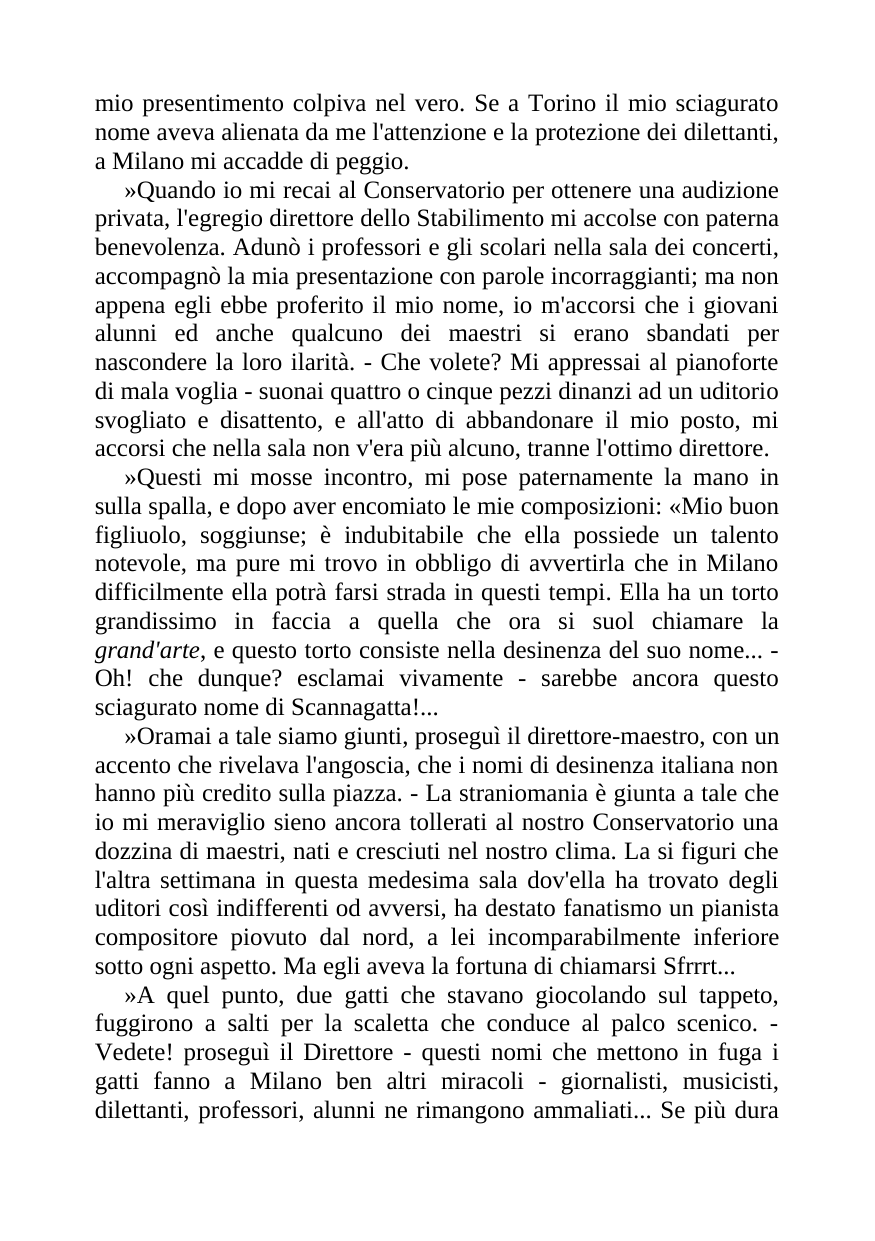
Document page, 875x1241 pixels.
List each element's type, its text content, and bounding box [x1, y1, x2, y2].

text »Oramai a tale siamo giunti, proseguì il direttore-maestro, con un accento che rivelava l'angoscia, che i nomi di desinenza italiana non hanno più credito sulla piazza. - La straniomania è giunta a tale che io mi meraviglio sieno ancora tollerati al nostro Conservatorio una dozzina di maestri, nati e cresciuti nel nostro clima. La si figuri che l'altra settimana in questa medesima sala dov'ella ha trovato degli uditori così indifferenti od avversi, ha destato fanatismo un pianista compositore piovuto dal nord, a lei incomparabilmente inferiore sotto ogni aspetto. Ma egli aveva la fortuna di chiamarsi Sfrrrt... [94, 721, 779, 980]
text »Quando io mi recai al Conservatorio per ottenere una audizione privata, l'egregio direttore dello Stabilimento mi accolse con paterna benevolenza. Adunò i professori e gli scolari nella sala dei concerti, accompagnò la mia presentazione con parole incorraggianti; ma non appena egli ebbe proferito il mio nome, io m'accorsi che i giovani alunni ed anche qualcuno dei maestri si erano sbandati per nascondere la loro ilarità. - Che volete? Mi appressai al pianoforte di mala voglia - suonai quattro o cinque pezzi dinanzi ad un uditorio svogliato e disattento, e all'atto di abbandonare il mio posto, mi accorsi che nella sala non v'era più alcuno, tranne l'ottimo direttore. [94, 175, 779, 462]
text »A quel punto, due gatti che stavano giocolando sul tappeto, fuggirono a salti per la scaletta che conduce al palco scenico. - Vedete! proseguì il Direttore - questi nomi che mettono in fuga i gatti fanno a Milano ben altri miracoli - giornalisti, musicisti, dilettanti, professori, alunni ne rimangono ammaliati... Se più dura [94, 980, 779, 1123]
text »Questi mi mosse incontro, mi pose paternamente la mano in sulla spalla, e dopo aver encomiato le mie composizioni: «Mio buon figliuolo, soggiunse; è indubitabile che ella possiede un talento notevole, ma pure mi trovo in obbligo di avvertirla che in Milano difficilmente ella potrà farsi strada in questi tempi. Ella ha un torto grandissimo in faccia a quella che ora si suol chiamare la grand'arte, e questo torto consiste nella desinenza del suo nome... - Oh! che dunque? esclamai vivamente - sarebbe ancora questo sciagurato nome di Scannagatta!... [94, 462, 779, 721]
text mio presentimento colpiva nel vero. Se a Torino il mio sciagurato nome aveva alienata da me l'attenzione e la protezione dei dilettanti, a Milano mi accadde di peggio. [94, 88, 779, 175]
